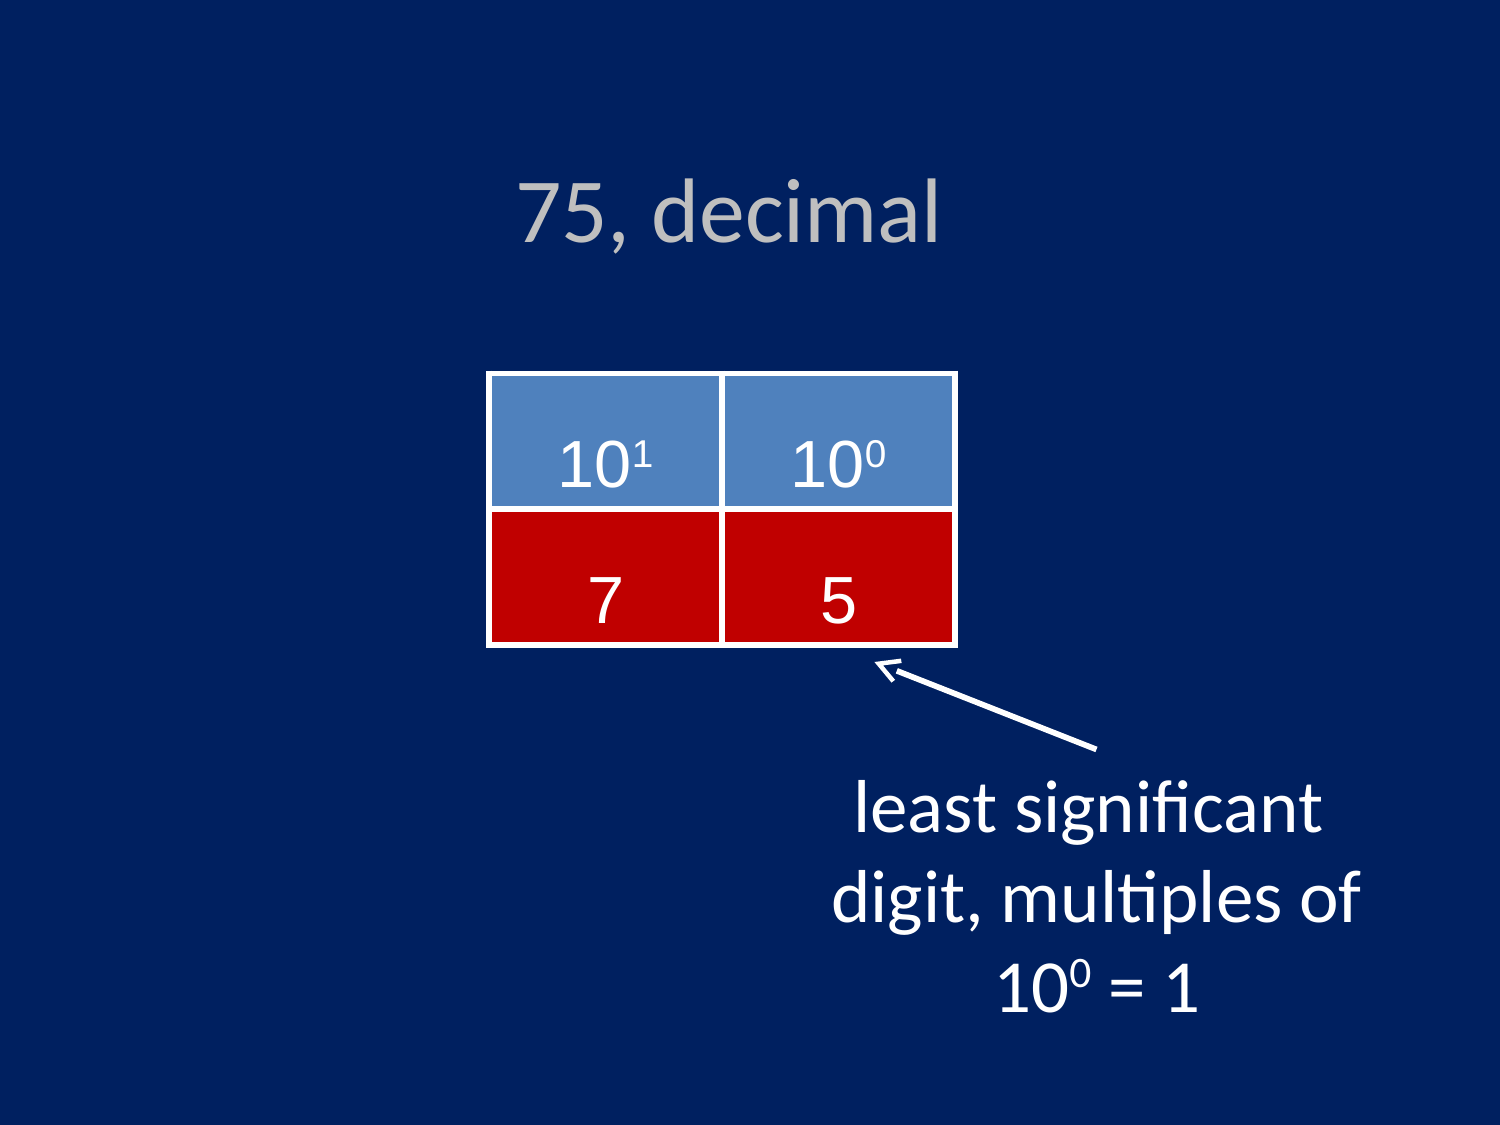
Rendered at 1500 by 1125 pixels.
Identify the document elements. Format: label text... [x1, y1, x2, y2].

text_box least significant digit, multiples of 100 = 1 [718, 749, 1475, 1036]
table_cell 7 [492, 512, 719, 642]
table_header 101 [492, 376, 719, 506]
text_box 75, decimal [499, 149, 1362, 263]
table_header 100 [725, 376, 952, 506]
table_cell 5 [725, 512, 952, 642]
